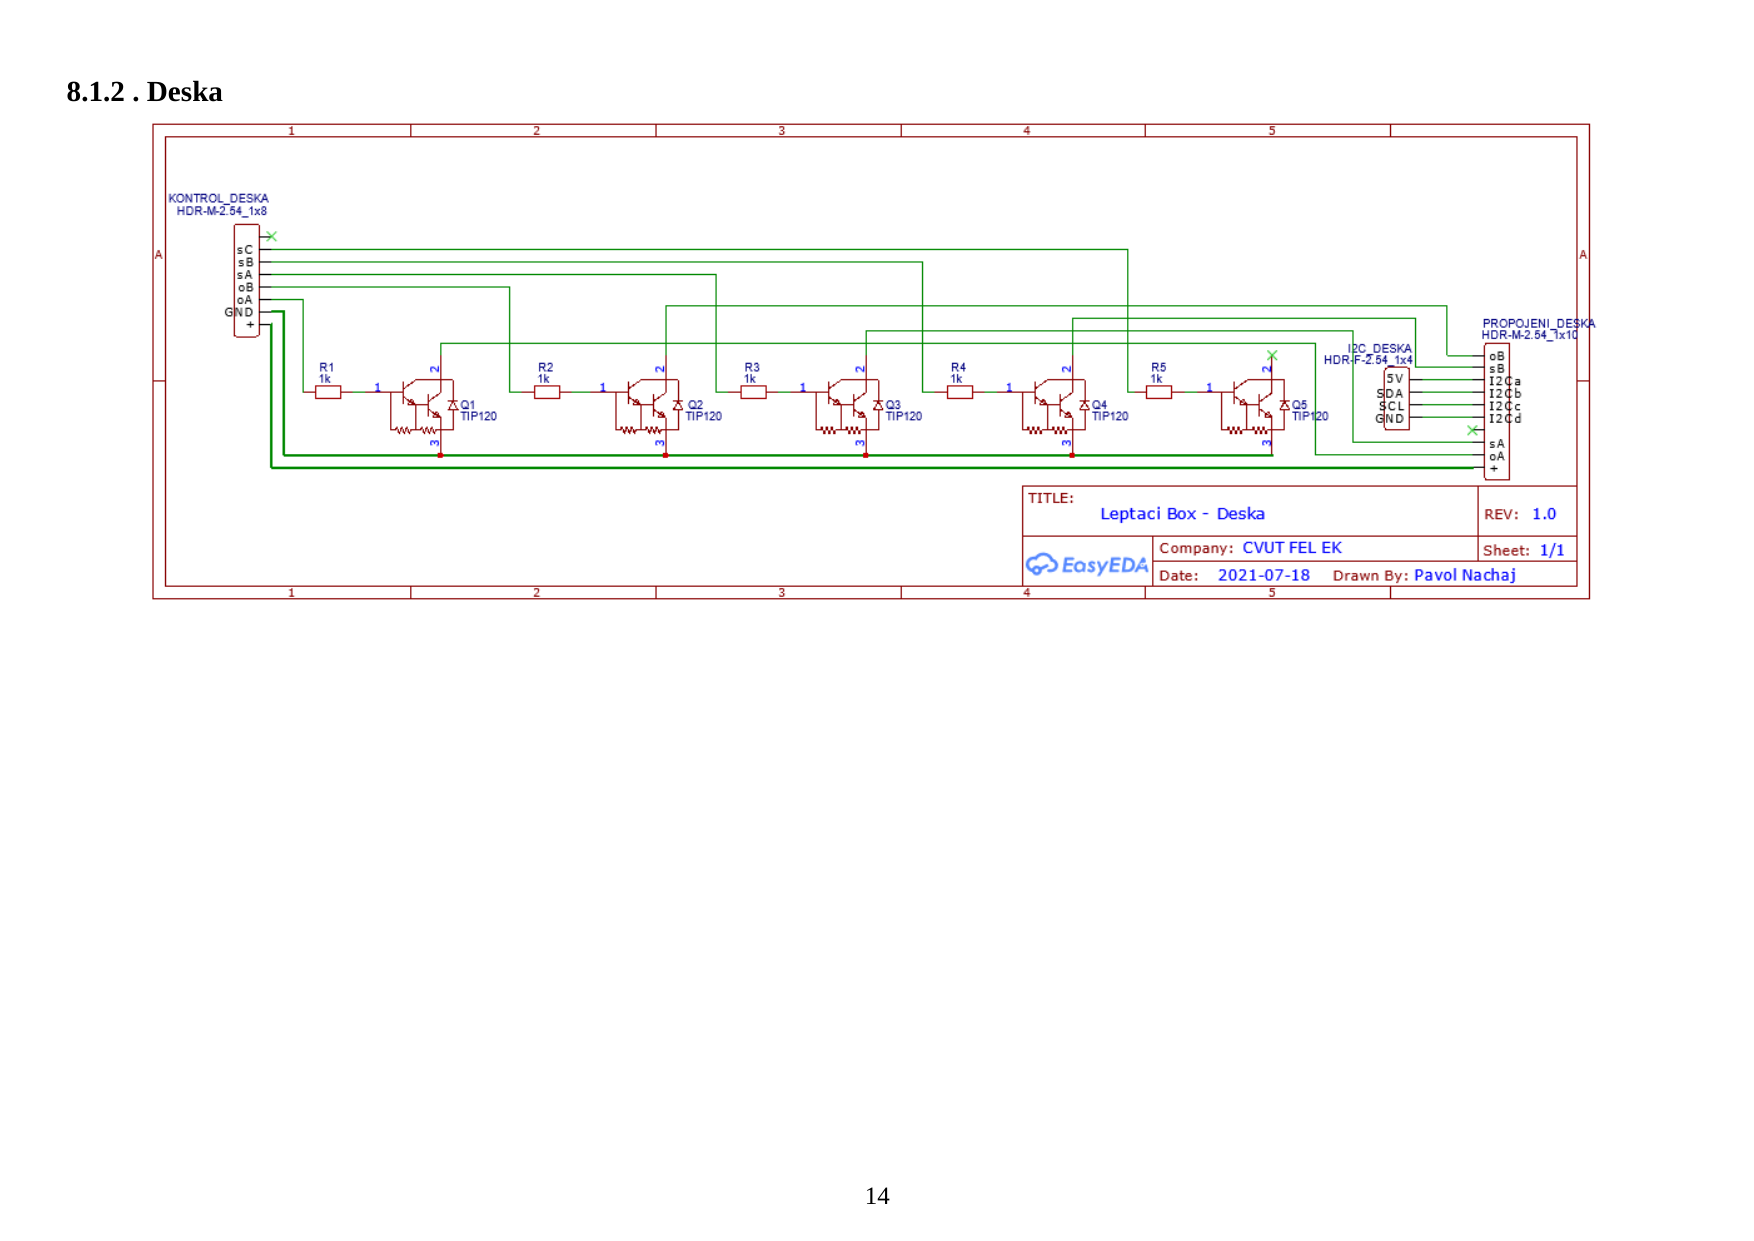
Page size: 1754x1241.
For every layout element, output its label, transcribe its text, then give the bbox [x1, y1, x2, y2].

picture [140, 110, 1614, 612]
subtitle Deska [59, 74, 1695, 107]
